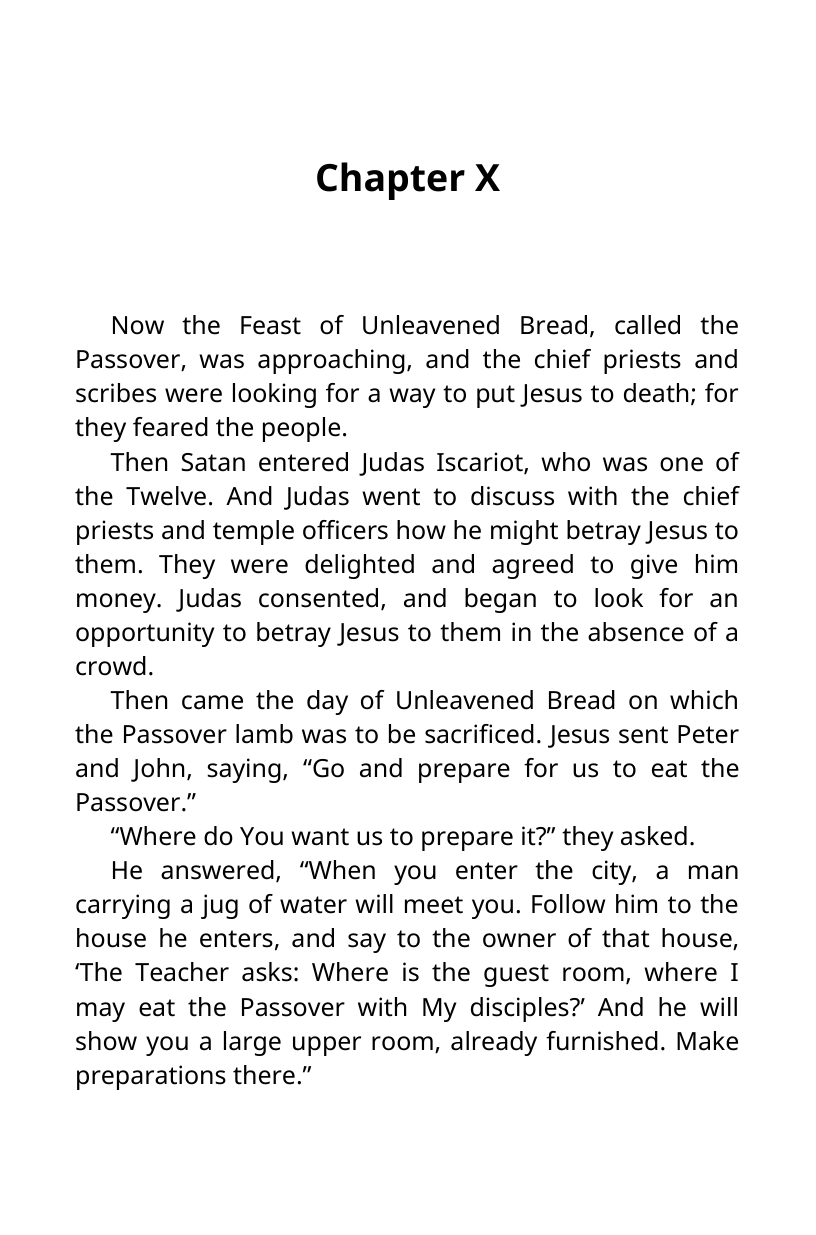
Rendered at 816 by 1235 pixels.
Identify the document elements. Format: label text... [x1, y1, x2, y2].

text Then came the day of Unleavened Bread on which the Passover lamb was to be sacrificed. Jesus sent Peter and John, saying, “Go and prepare for us to eat the Passover.” [75, 683, 740, 819]
text He answered, “When you enter the city, a man carrying a jug of water will meet you. Follow him to the house he enters, and say to the owner of that house, ‘The Teacher asks: Where is the guest room, where I may eat the Passover with My disciples?’ And he will show you a large upper room, already furnished. Make preparations there.” [75, 853, 740, 1091]
text Then Satan entered Judas Iscariot, who was one of the Twelve. And Judas went to discuss with the chief priests and temple officers how he might betray Jesus to them. They were delighted and agreed to give him money. Judas consented, and began to look for an opportunity to betray Jesus to them in the absence of a crowd. [75, 444, 740, 683]
text Now the Feast of Unleavened Bread, called the Passover, was approaching, and the chief priests and scribes were looking for a way to put Jesus to death; for they feared the people. [75, 308, 740, 444]
text “Where do You want us to prepare it?” they asked. [75, 819, 740, 853]
subtitle Chapter X [75, 151, 740, 202]
